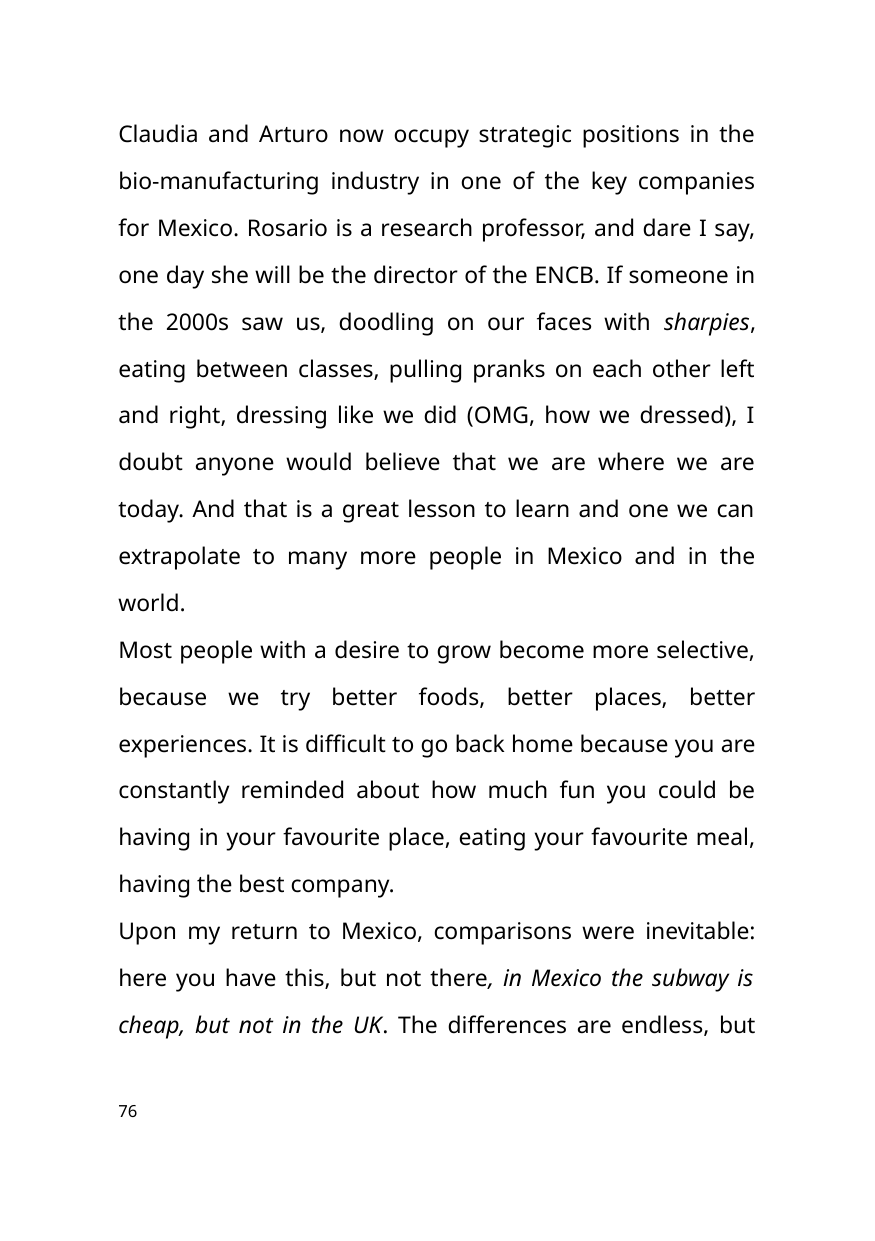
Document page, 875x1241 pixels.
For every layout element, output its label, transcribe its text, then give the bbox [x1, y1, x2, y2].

text Upon my return to Mexico, comparisons were inevitable: here you have this, but not there, in Mexico the subway is cheap, but not in the UK. The differences are endless, but [118, 915, 756, 1040]
text Most people with a desire to grow become more selective, because we try better foods, better places, better experiences. It is difficult to go back home because you are constantly reminded about how much fun you could be having in your favourite place, eating your favourite meal, having the best company. [118, 634, 756, 899]
text Claudia and Arturo now occupy strategic positions in the bio-manufacturing industry in one of the key companies for Mexico. Rosario is a research professor, and dare I say, one day she will be the director of the ENCB. If someone in the 2000s saw us, doodling on our faces with sharpies, eating between classes, pulling pranks on each other left and right, dressing like we did (OMG, how we dressed), I doubt anyone would believe that we are where we are today. And that is a great lesson to learn and one we can extrapolate to many more people in Mexico and in the world. [118, 118, 756, 618]
